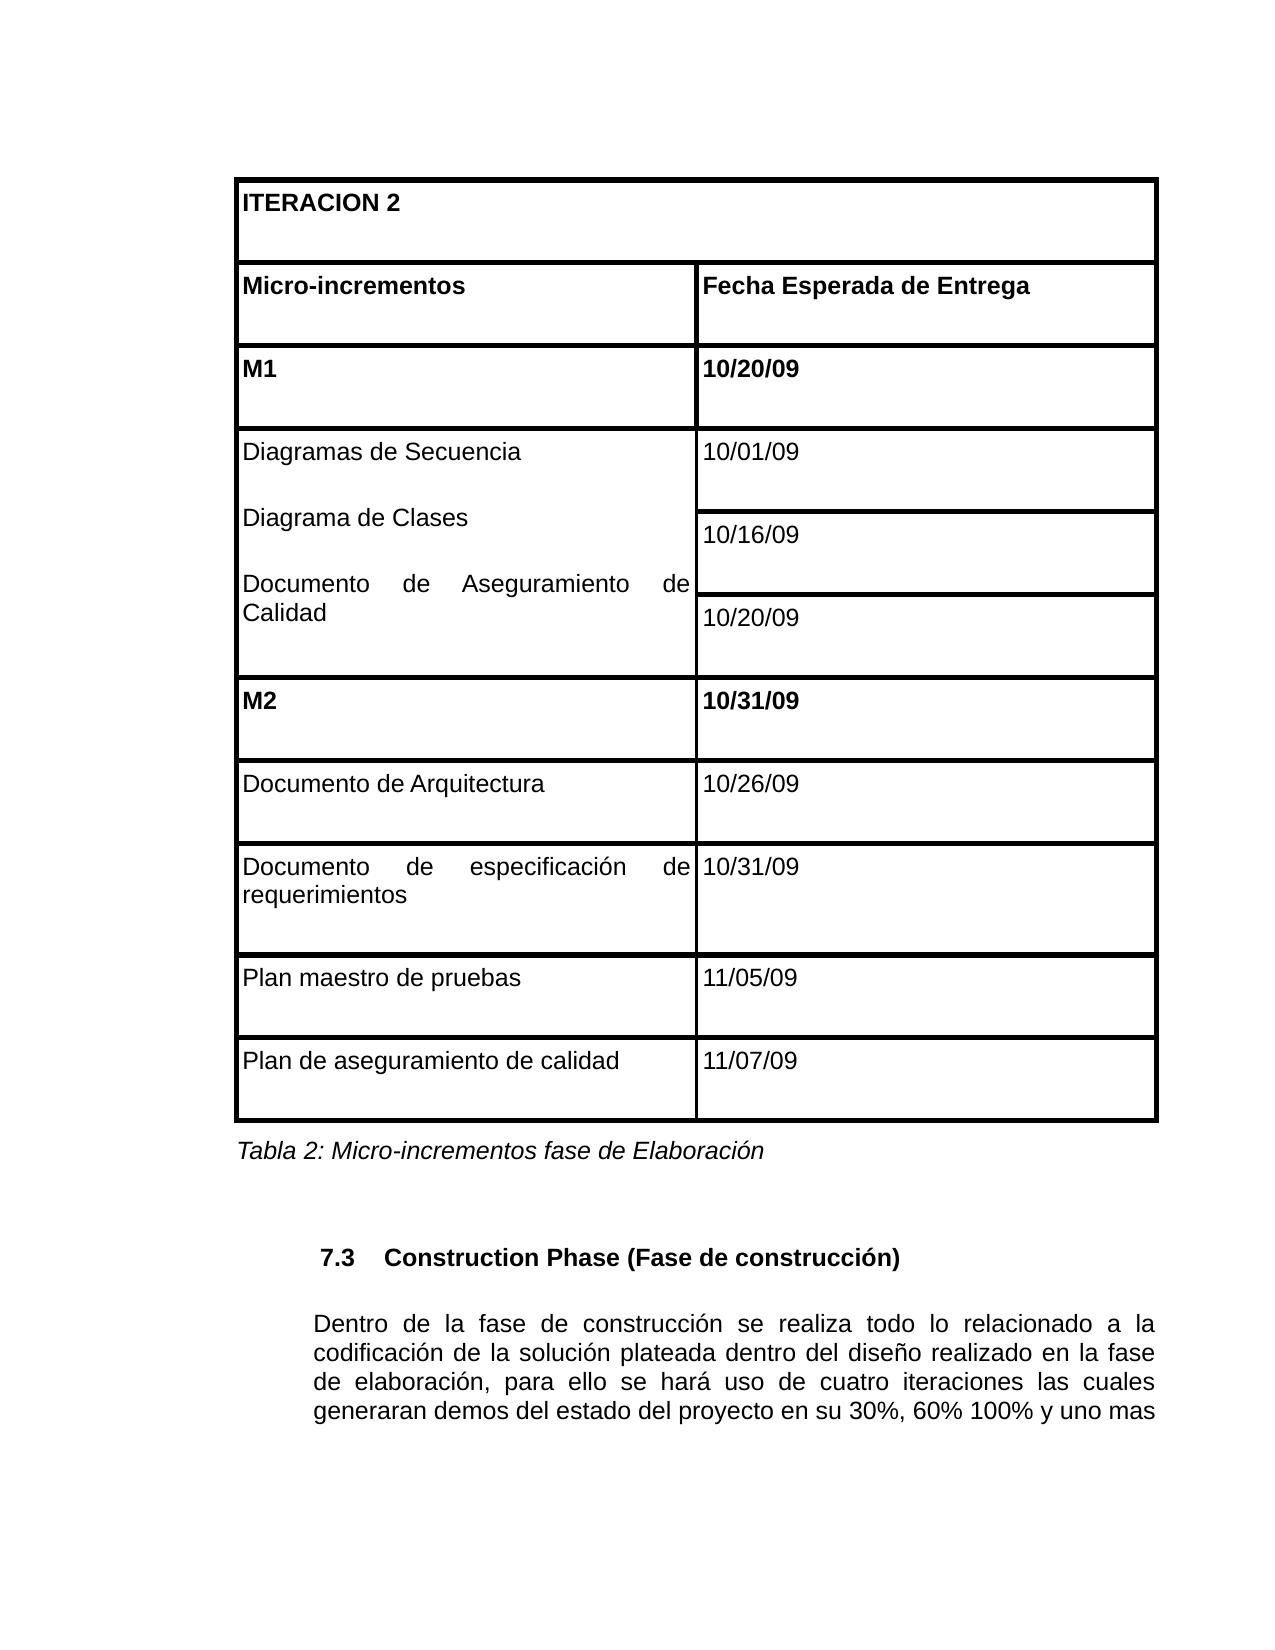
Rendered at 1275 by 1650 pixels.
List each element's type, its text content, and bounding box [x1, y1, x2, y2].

table_cell 20/10/09 [698, 597, 1154, 675]
table_cell Documento de Arquitectura [239, 763, 695, 841]
list Construction Phase (Fase de construcción) [313, 1243, 1157, 1272]
table_header ITERACION 2 [239, 183, 1154, 260]
table_cell 01/10/09 [698, 431, 1154, 509]
list Dentro de la fase de construcción se realiza todo lo relacionado a la codificación de la solución plateada dentro del diseño realizado en la fase de elaboración, para ello se hará uso de cuatro iteraciones las cuales generaran demos del estado del proyecto en su 30%, 60% 100% y uno mas [313, 1309, 1157, 1424]
table_cell Fecha Esperada de Entrega [699, 265, 1154, 343]
table_cell Plan de aseguramiento de calidad [239, 1040, 695, 1118]
table_cell Diagramas de Secuencia Diagrama de Clases Documento de Aseguramiento de Calidad [239, 431, 695, 675]
text Tabla 2: Micro-incrementos fase de Elaboración [236, 1136, 1157, 1164]
table_cell 20/10/09 [699, 348, 1154, 426]
table_cell 31/10/09 [698, 680, 1154, 758]
table_cell Micro-incrementos [239, 265, 694, 343]
table_cell M2 [239, 680, 695, 758]
table_cell 31/10/09 [698, 846, 1154, 952]
table_cell Plan maestro de pruebas [239, 958, 695, 1035]
table_cell 26/10/09 [698, 763, 1154, 841]
table_cell 05/11/09 [698, 958, 1154, 1035]
table_cell 07/11/09 [698, 1040, 1154, 1118]
table_cell Documento de especificación de requerimientos [239, 846, 695, 952]
table_cell 16/10/09 [698, 514, 1154, 592]
table_cell M1 [239, 348, 694, 426]
